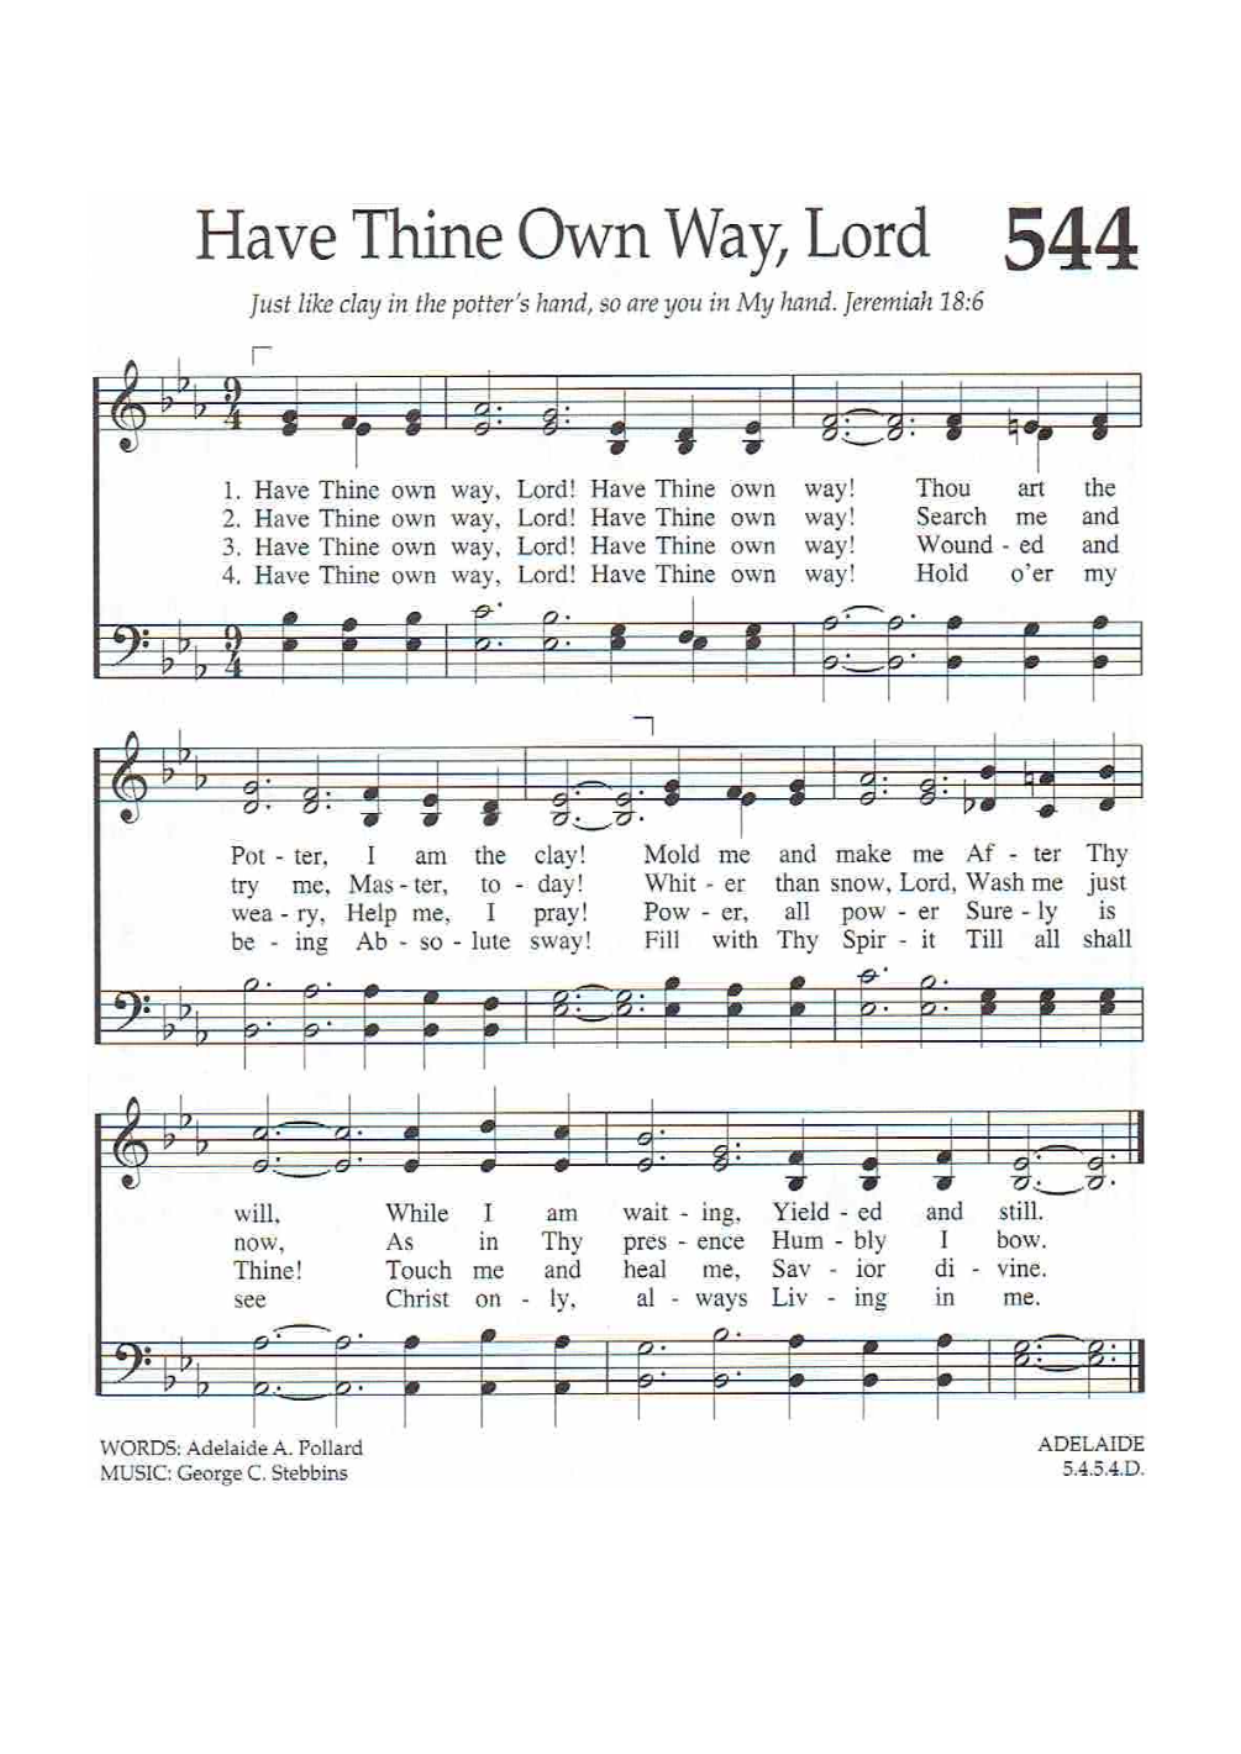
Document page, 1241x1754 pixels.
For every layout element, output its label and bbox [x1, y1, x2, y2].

picture [87, 191, 1148, 1488]
